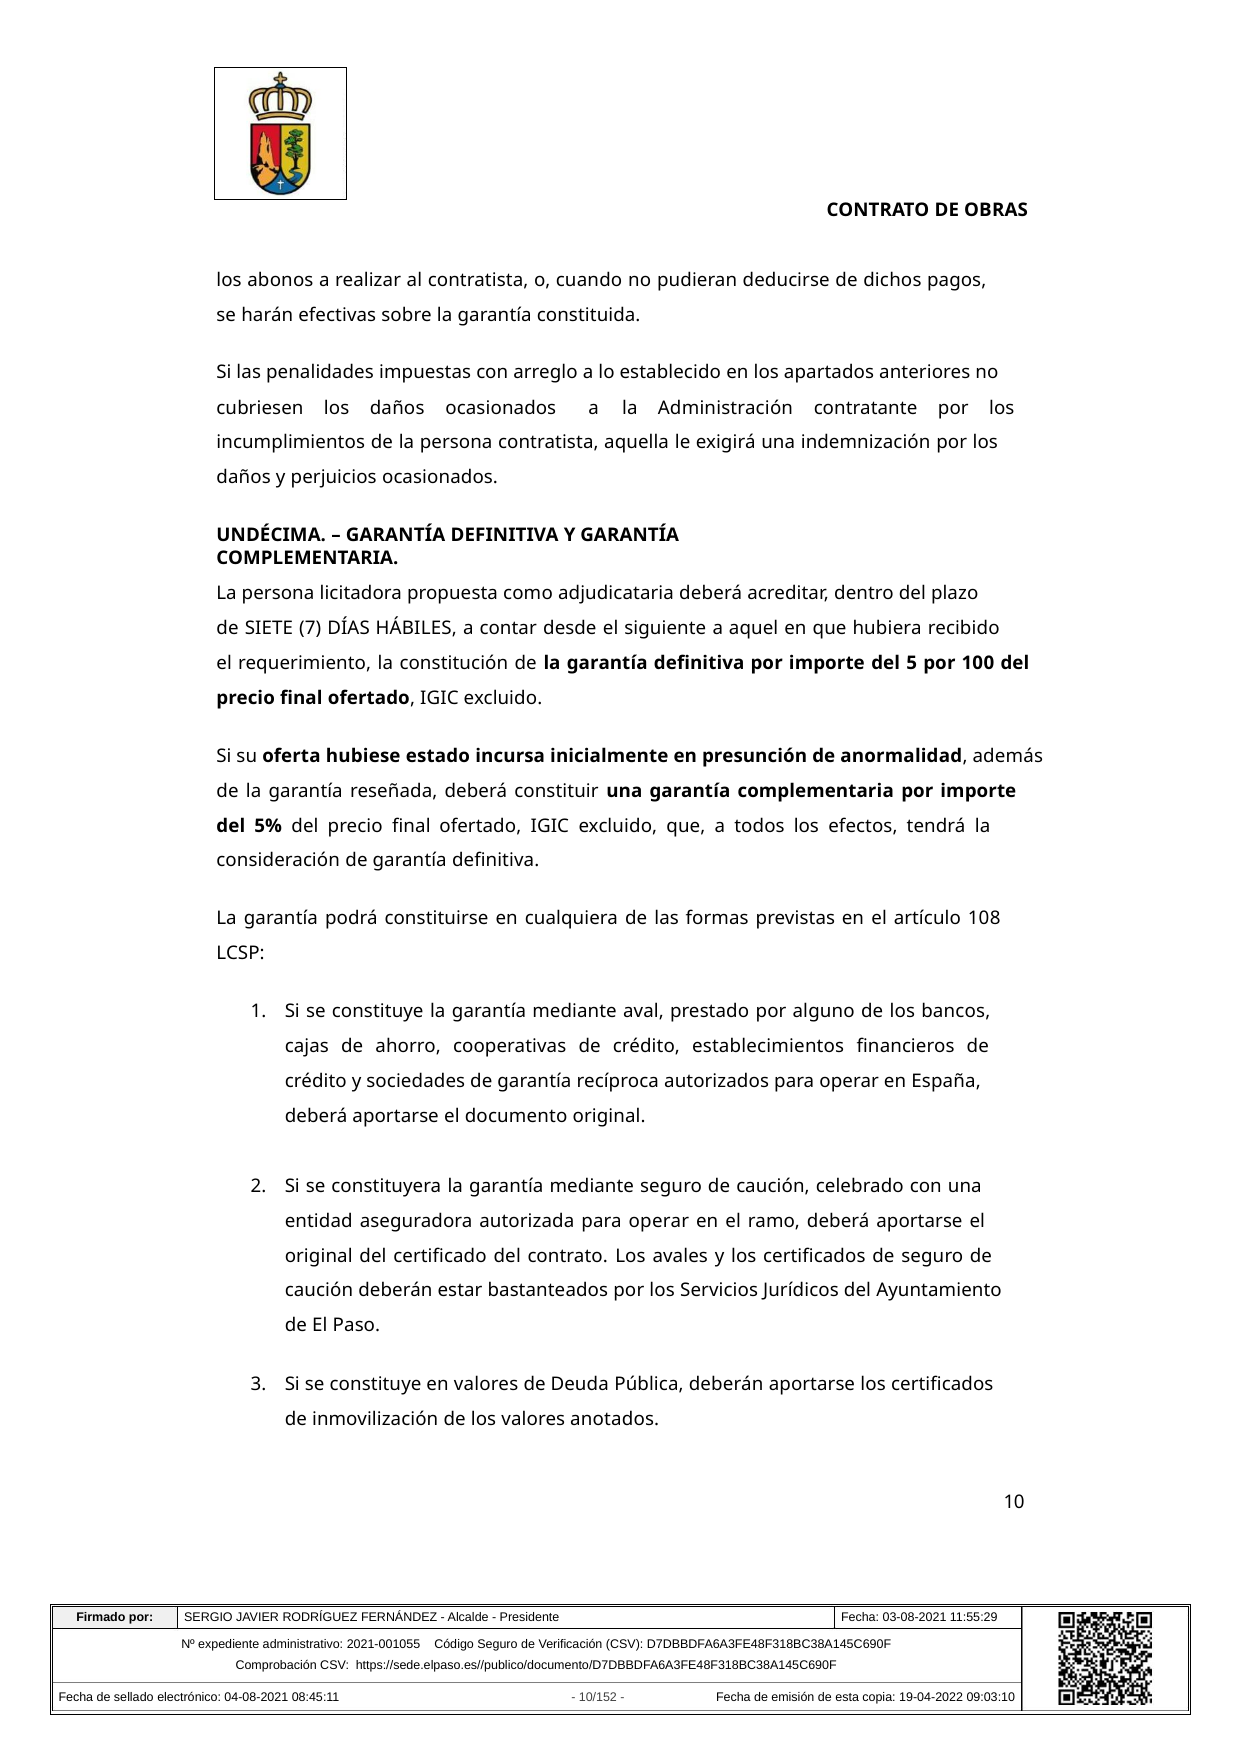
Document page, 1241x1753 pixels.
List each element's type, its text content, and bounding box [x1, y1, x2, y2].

text 1 [1003, 1491, 1014, 1513]
text daños y perjuicios ocasionados. [216, 466, 1048, 488]
text a [588, 396, 622, 419]
text Fecha de emisión de esta copia: 19-04-2022 09:03:10 [716, 1690, 1040, 1704]
text 1 [250, 999, 261, 1022]
text precio final ofertado, IGIC excluido. [216, 686, 1049, 709]
text La persona licitadora propuesta como adjudicataria deberá acreditar, dentro del plazo [216, 582, 1049, 604]
picture [51, 1605, 1190, 1714]
text . [261, 999, 284, 1022]
text 0 [1014, 1491, 1049, 1513]
text . [261, 1174, 284, 1197]
text . [261, 1372, 284, 1395]
text CONTRATO DE OBRAS [826, 198, 1049, 221]
text Fecha de sellado electrónico: 04-08-2021 08:45:11 [58, 1690, 365, 1704]
text Si se constituye en valores de Deuda Pública, deberán aportarse los certificados [284, 1372, 1049, 1395]
text SERGIO JAVIER RODRÍGUEZ FERNÁNDEZ - Alcalde - Presidente [184, 1610, 586, 1624]
text - 10/152 - [571, 1691, 643, 1705]
text incumplimientos de la persona contratista, aquella le exigirá una indemnización por los [216, 431, 1048, 453]
text crédito y sociedades de garantía recíproca autorizados para operar en España, [284, 1069, 1049, 1092]
text Si se constituyera la garantía mediante seguro de caución, celebrado con una [284, 1174, 1049, 1197]
text entidad aseguradora autorizada para operar en el ramo, deberá aportarse el [284, 1209, 1049, 1232]
text Si las penalidades impuestas con arreglo a lo establecido en los apartados anteriores no [216, 361, 1048, 383]
text consideración de garantía definitiva. [216, 849, 1049, 871]
text del 5% del precio final ofertado, IGIC excluido, que, a todos los efectos, tendrá la [216, 814, 1049, 837]
text UNDÉCIMA. – GARANTÍA DEFINITIVA Y GARANTÍA COMPLEMENTARIA. [216, 523, 866, 569]
text Si se constituye la garantía mediante aval, prestado por alguno de los bancos, [284, 999, 1049, 1022]
text se harán efectivas sobre la garantía constituida. [216, 303, 1048, 326]
text La garantía podrá constituirse en cualquiera de las formas previstas en el artículo 108 [216, 907, 1048, 929]
text el requerimiento, la constitución de la garantía definitiva por importe del 5 por 100 del [216, 651, 1049, 674]
text Fecha: 03-08-2021 11:55:29 [841, 1610, 1022, 1624]
text de la garantía reseñada, deberá constituir una garantía complementaria por importe [216, 779, 1049, 802]
text los abonos a realizar al contratista, o, cuando no pudieran deducirse de dichos pagos, [216, 268, 1048, 291]
text Firmado por: [76, 1610, 172, 1624]
text deberá aportarse el documento original. [284, 1104, 1049, 1127]
text cubriesen los daños ocasionados [216, 396, 588, 419]
text Comprobación CSV: https://sede.elpaso.es//publico/documento/D7DBBDFA6A3FE48F318BC38A145C690F [235, 1658, 918, 1672]
text la Administración contratante por los [622, 396, 1049, 419]
text 2 [250, 1174, 261, 1197]
text de El Paso. [284, 1314, 1049, 1336]
picture [215, 68, 346, 199]
text original del certificado del contrato. Los avales y los certificados de seguro de [284, 1244, 1049, 1267]
text cajas de ahorro, cooperativas de crédito, establecimientos financieros de [284, 1034, 1049, 1057]
text de inmovilización de los valores anotados. [284, 1407, 1049, 1430]
text 3 [250, 1372, 261, 1395]
text Si su oferta hubiese estado incursa inicialmente en presunción de anormalidad, además [216, 744, 1049, 767]
text LCSP: [216, 942, 1048, 964]
text de SIETE (7) DÍAS HÁBILES, a contar desde el siguiente a aquel en que hubiera recibido [216, 616, 1049, 639]
text Nº expediente administrativo: 2021-001055 Código Seguro de Verificación (CSV): D7DBBDFA6A3FE48F318BC38A145C690F [181, 1638, 918, 1652]
text caución deberán estar bastanteados por los Servicios Jurídicos del Ayuntamiento [284, 1279, 1049, 1301]
